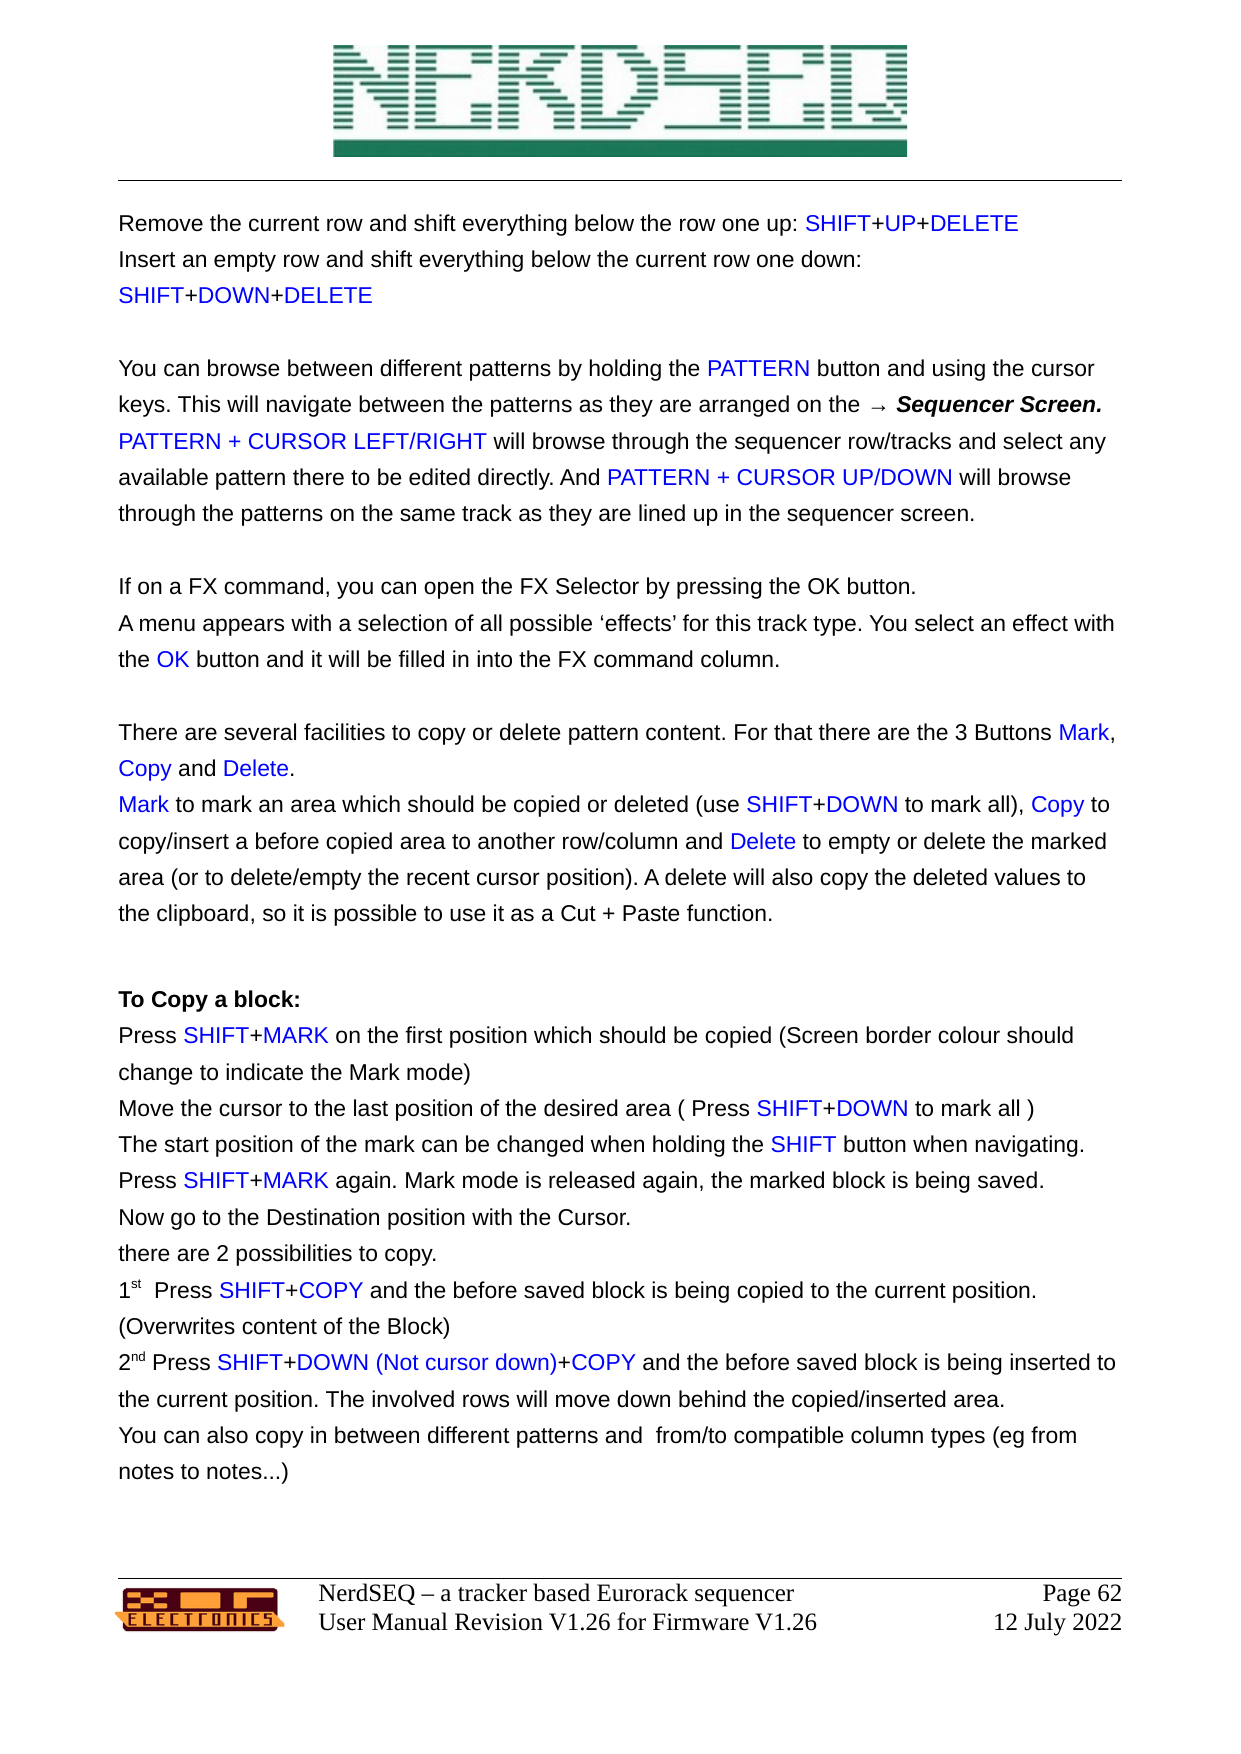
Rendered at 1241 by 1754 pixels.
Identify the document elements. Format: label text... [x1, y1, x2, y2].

text 2nd Press SHIFT+DOWN (Not cursor down)+COPY and the before saved block is being inserted to the current position. The involved rows will move down behind the copied/inserted area. [118, 1349, 1122, 1412]
picture [115, 1584, 285, 1634]
text there are 2 possibilities to copy. [118, 1240, 1122, 1267]
text The start position of the mark can be changed when holding the SHIFT button when navigating. [118, 1131, 1122, 1157]
text You can also copy in between different patterns and from/to compatible column types (eg from notes to notes...) [118, 1422, 1122, 1485]
text Mark to mark an area which should be copied or deleted (use SHIFT+DOWN to mark all), Copy to copy/insert a before copied area to another row/column and Delete to empty or delete the marked area (or to delete/empty the recent cursor position). A delete will also copy the deleted values to the clipboard, so it is possible to use it as a Cut + Paste function. [118, 791, 1122, 927]
picture [333, 45, 908, 157]
text You can browse between different patterns by holding the PATTERN button and using the cursor keys. This will navigate between the patterns as they are arranged on the → Sequencer Screen. [118, 355, 1122, 418]
text If on a FX command, you can open the FX Selector by pressing the OK button. [118, 573, 1122, 599]
text Press SHIFT+MARK again. Mark mode is released again, the marked block is being saved. [118, 1167, 1122, 1194]
text PATTERN + CURSOR LEFT/RIGHT will browse through the sequencer row/tracks and select any available pattern there to be edited directly. And PATTERN + CURSOR UP/DOWN will browse through the patterns on the same track as they are lined up in the sequencer screen. [118, 428, 1122, 527]
text Now go to the Destination position with the Cursor. [118, 1204, 1122, 1230]
text Insert an empty row and shift everything below the current row one down: SHIFT+DOWN+DELETE [118, 246, 1122, 309]
text A menu appears with a selection of all possible ‘effects’ for this track type. You select an effect with the OK button and it will be filled in into the FX command column. [118, 609, 1122, 672]
text To Copy a block: [118, 986, 1122, 1012]
text Move the cursor to the last position of the desired area ( Press SHIFT+DOWN to mark all ) [118, 1095, 1122, 1121]
text 1st Press SHIFT+COPY and the before saved block is being copied to the current position. (Overwrites content of the Block) [118, 1277, 1122, 1339]
text Press SHIFT+MARK on the first position which should be copied (Screen border colour should change to indicate the Mark mode) [118, 1022, 1122, 1085]
text There are several facilities to copy or delete pattern content. For that there are the 3 Buttons Mark, Copy and Delete. [118, 718, 1122, 781]
text Remove the current row and shift everything below the row one up: SHIFT+UP+DELETE [118, 209, 1122, 236]
